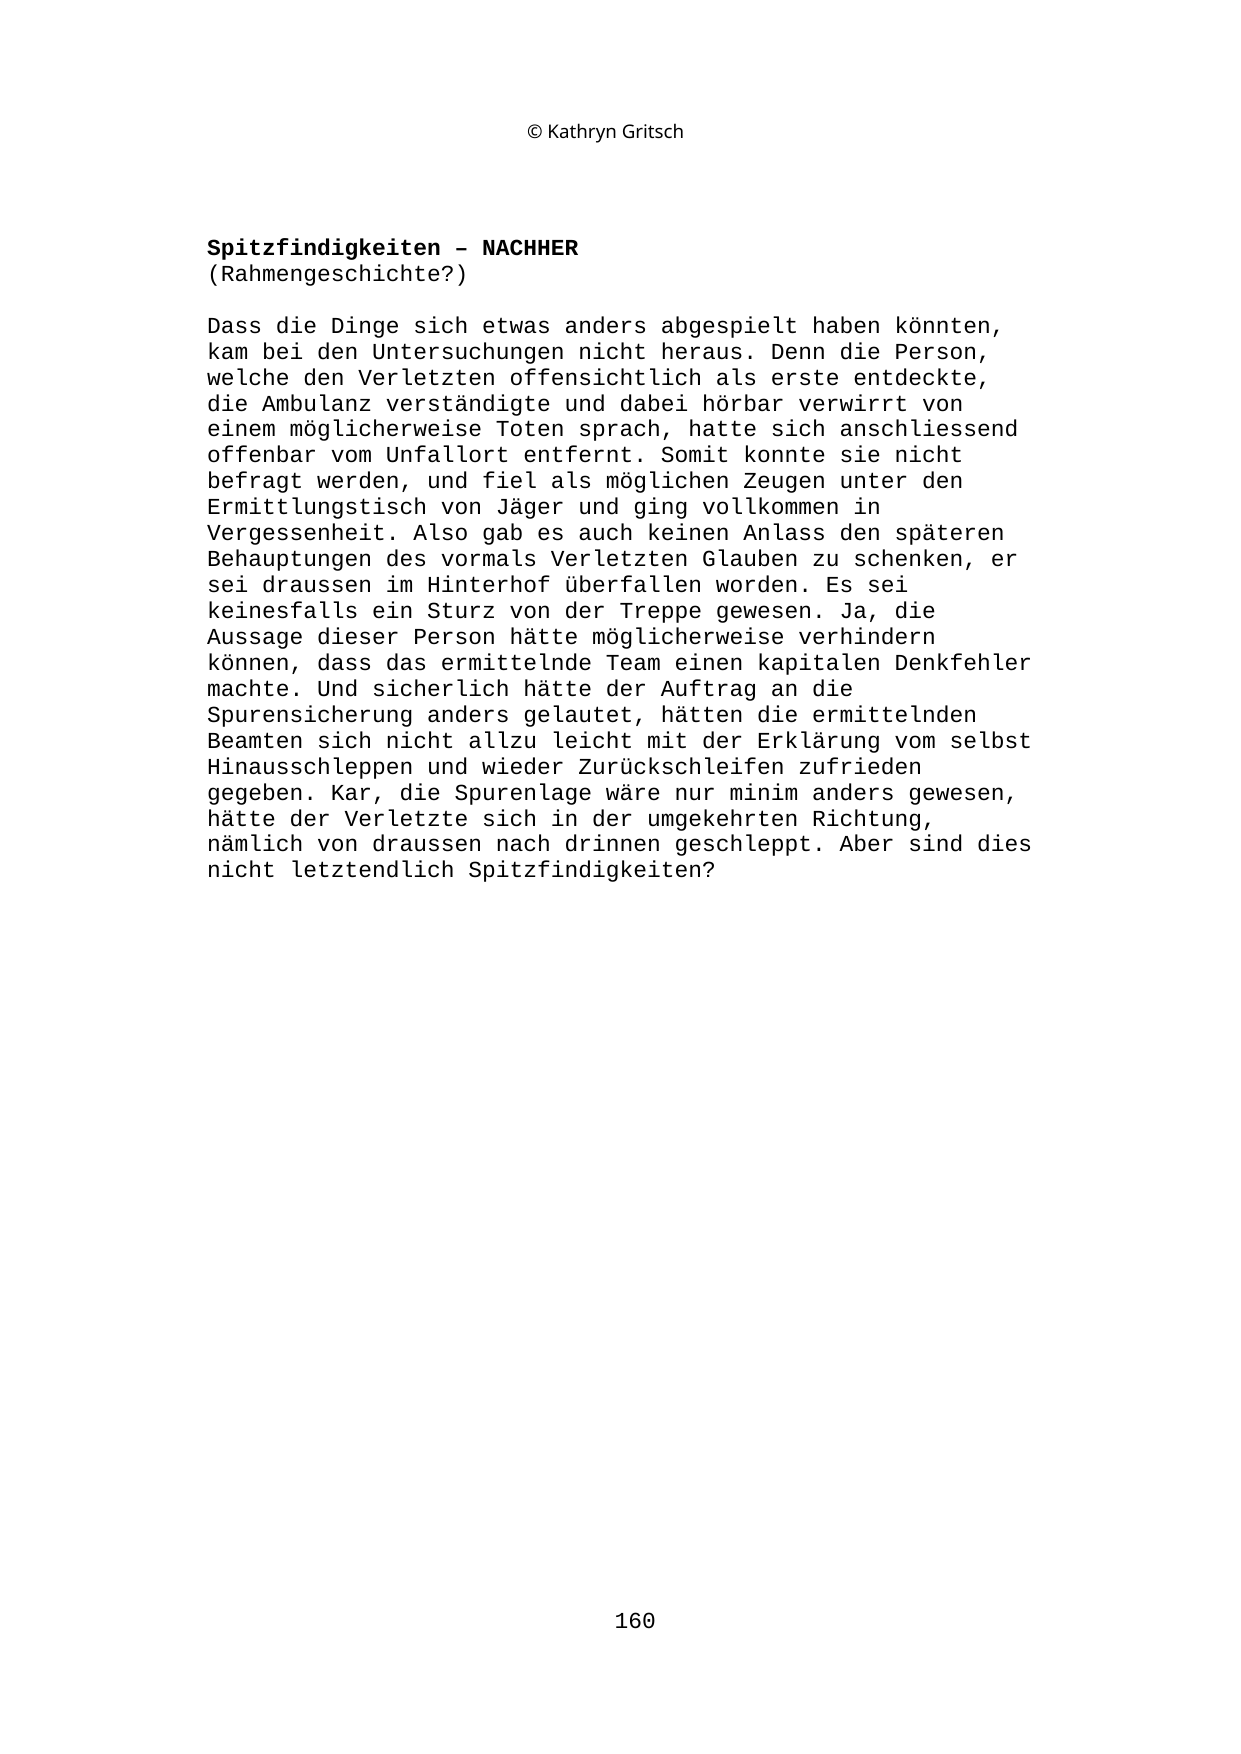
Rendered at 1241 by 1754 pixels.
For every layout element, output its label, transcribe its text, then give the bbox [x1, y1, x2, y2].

text (Rahmengeschichte?) [207, 262, 1034, 288]
text Dass die Dinge sich etwas anders abgespielt haben könnten, kam bei den Untersuchungen nicht heraus. Denn die Person, welche den Verletzten offensichtlich als erste entdeckte, die Ambulanz verständigte und dabei hörbar verwirrt von einem möglicherweise Toten sprach, hatte sich anschliessend offenbar vom Unfallort entfernt. Somit konnte sie nicht befragt werden, und fiel als möglichen Zeugen unter den Ermittlungstisch von Jäger und ging vollkommen in Vergessenheit. Also gab es auch keinen Anlass den späteren Behauptungen des vormals Verletzten Glauben zu schenken, er sei draussen im Hinterhof überfallen worden. Es sei keinesfalls ein Sturz von der Treppe gewesen. Ja, die Aussage dieser Person hätte möglicherweise verhindern können, dass das ermittelnde Team einen kapitalen Denkfehler machte. Und sicherlich hätte der Auftrag an die Spurensicherung anders gelautet, hätten die ermittelnden Beamten sich nicht allzu leicht mit der Erklärung vom selbst Hinausschleppen und wieder Zurückschleifen zufrieden gegeben. Kar, die Spurenlage wäre nur minim anders gewesen, hätte der Verletzte sich in der umgekehrten Richtung, nämlich von draussen nach drinnen geschleppt. Aber sind dies nicht letztendlich Spitzfindigkeiten? [207, 314, 1034, 885]
text Spitzfindigkeiten – NACHHER [207, 236, 1034, 262]
